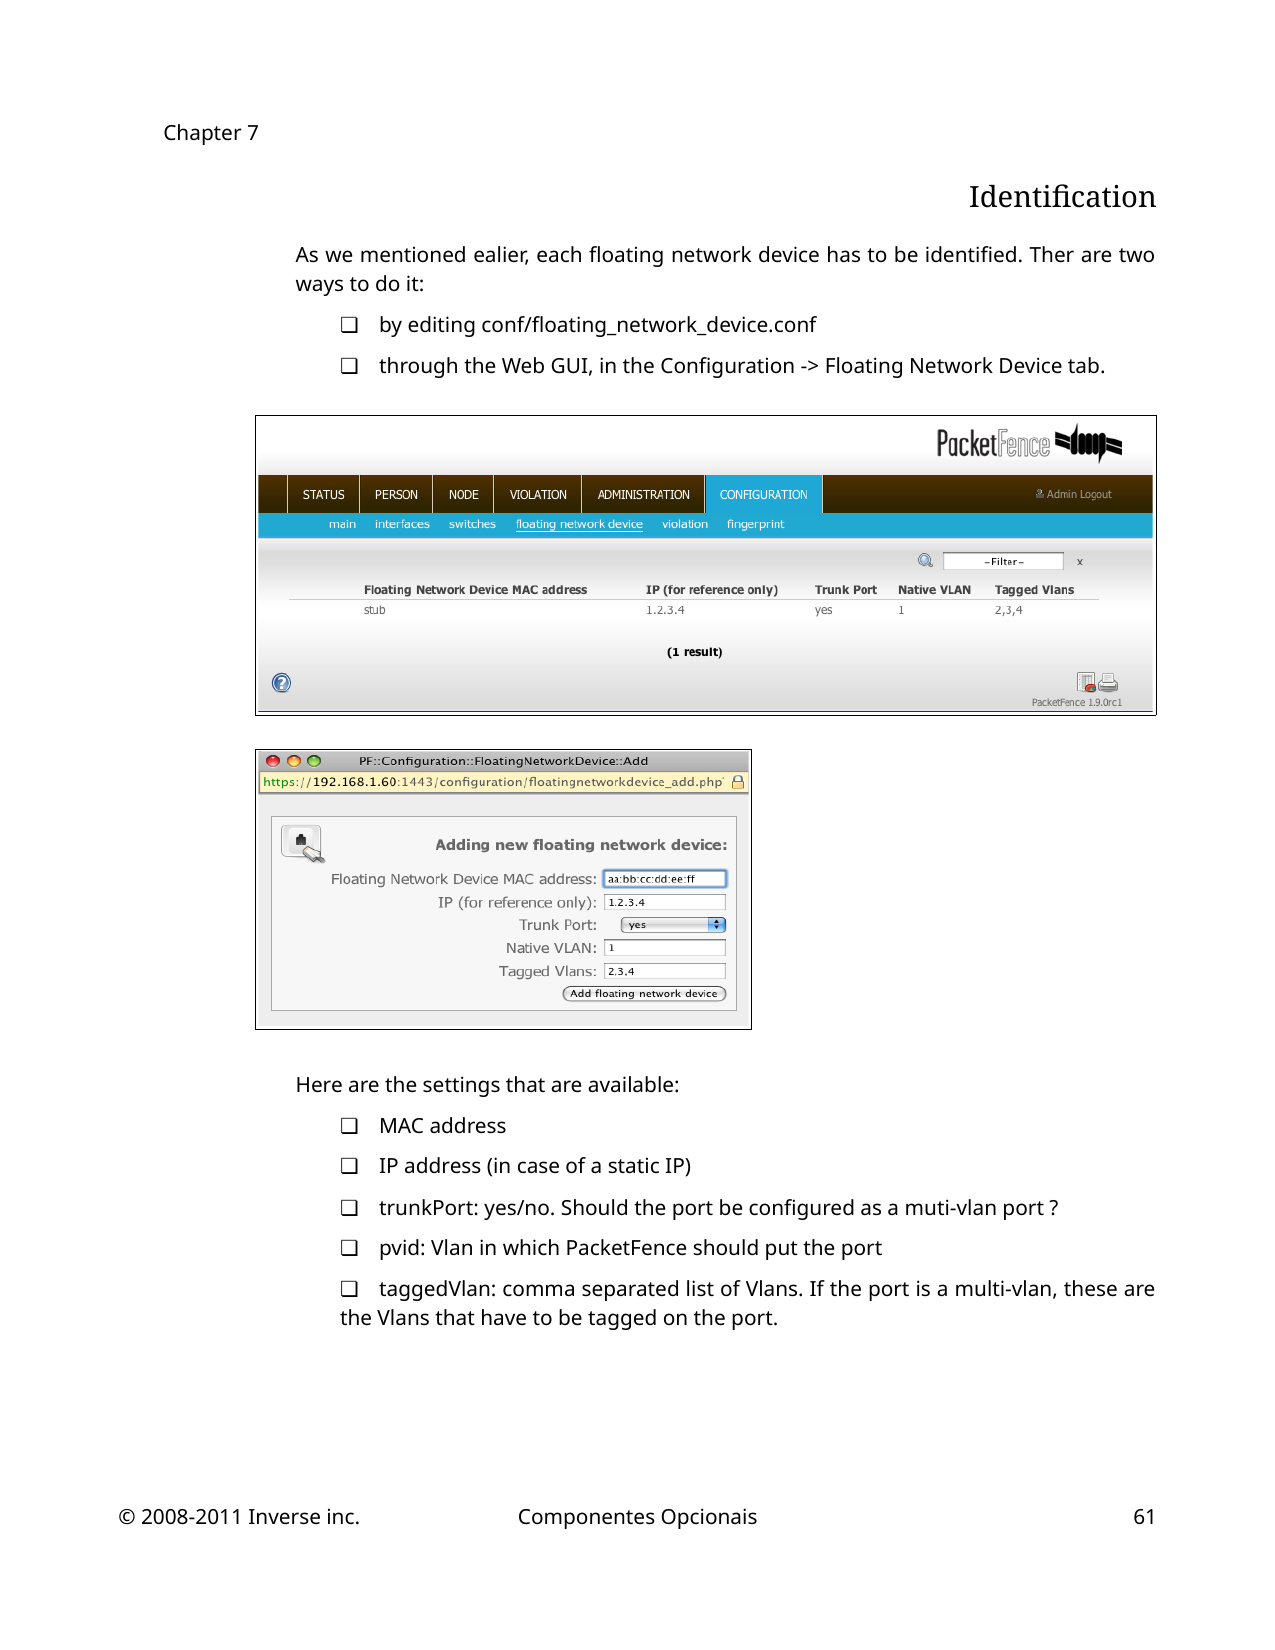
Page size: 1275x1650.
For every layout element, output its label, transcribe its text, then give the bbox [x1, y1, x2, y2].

list ❏ IP address (in case of a static IP) [340, 1152, 1157, 1180]
list ❏ by editing conf/floating_network_device.conf [340, 310, 1157, 338]
list ❏ MAC address [340, 1111, 1157, 1139]
picture [258, 751, 749, 1026]
text Here are the settings that are available: [295, 1070, 1157, 1098]
text As we mentioned ealier, each floating network device has to be identified. Ther are two ways to do it: [295, 241, 1157, 297]
list ❏ trunkPort: yes/no. Should the port be configured as a muti-vlan port ? [340, 1193, 1157, 1221]
list ❏ through the Web GUI, in the Configuration -> Floating Network Device tab. [340, 351, 1157, 379]
picture [258, 418, 1153, 712]
list ❏ taggedVlan: comma separated list of Vlans. If the port is a multi-vlan, these are the Vlans that have to be tagged on the port. [340, 1274, 1157, 1331]
list ❏ pvid: Vlan in which PacketFence should put the port [340, 1233, 1157, 1262]
subtitle Identification [295, 176, 1157, 216]
